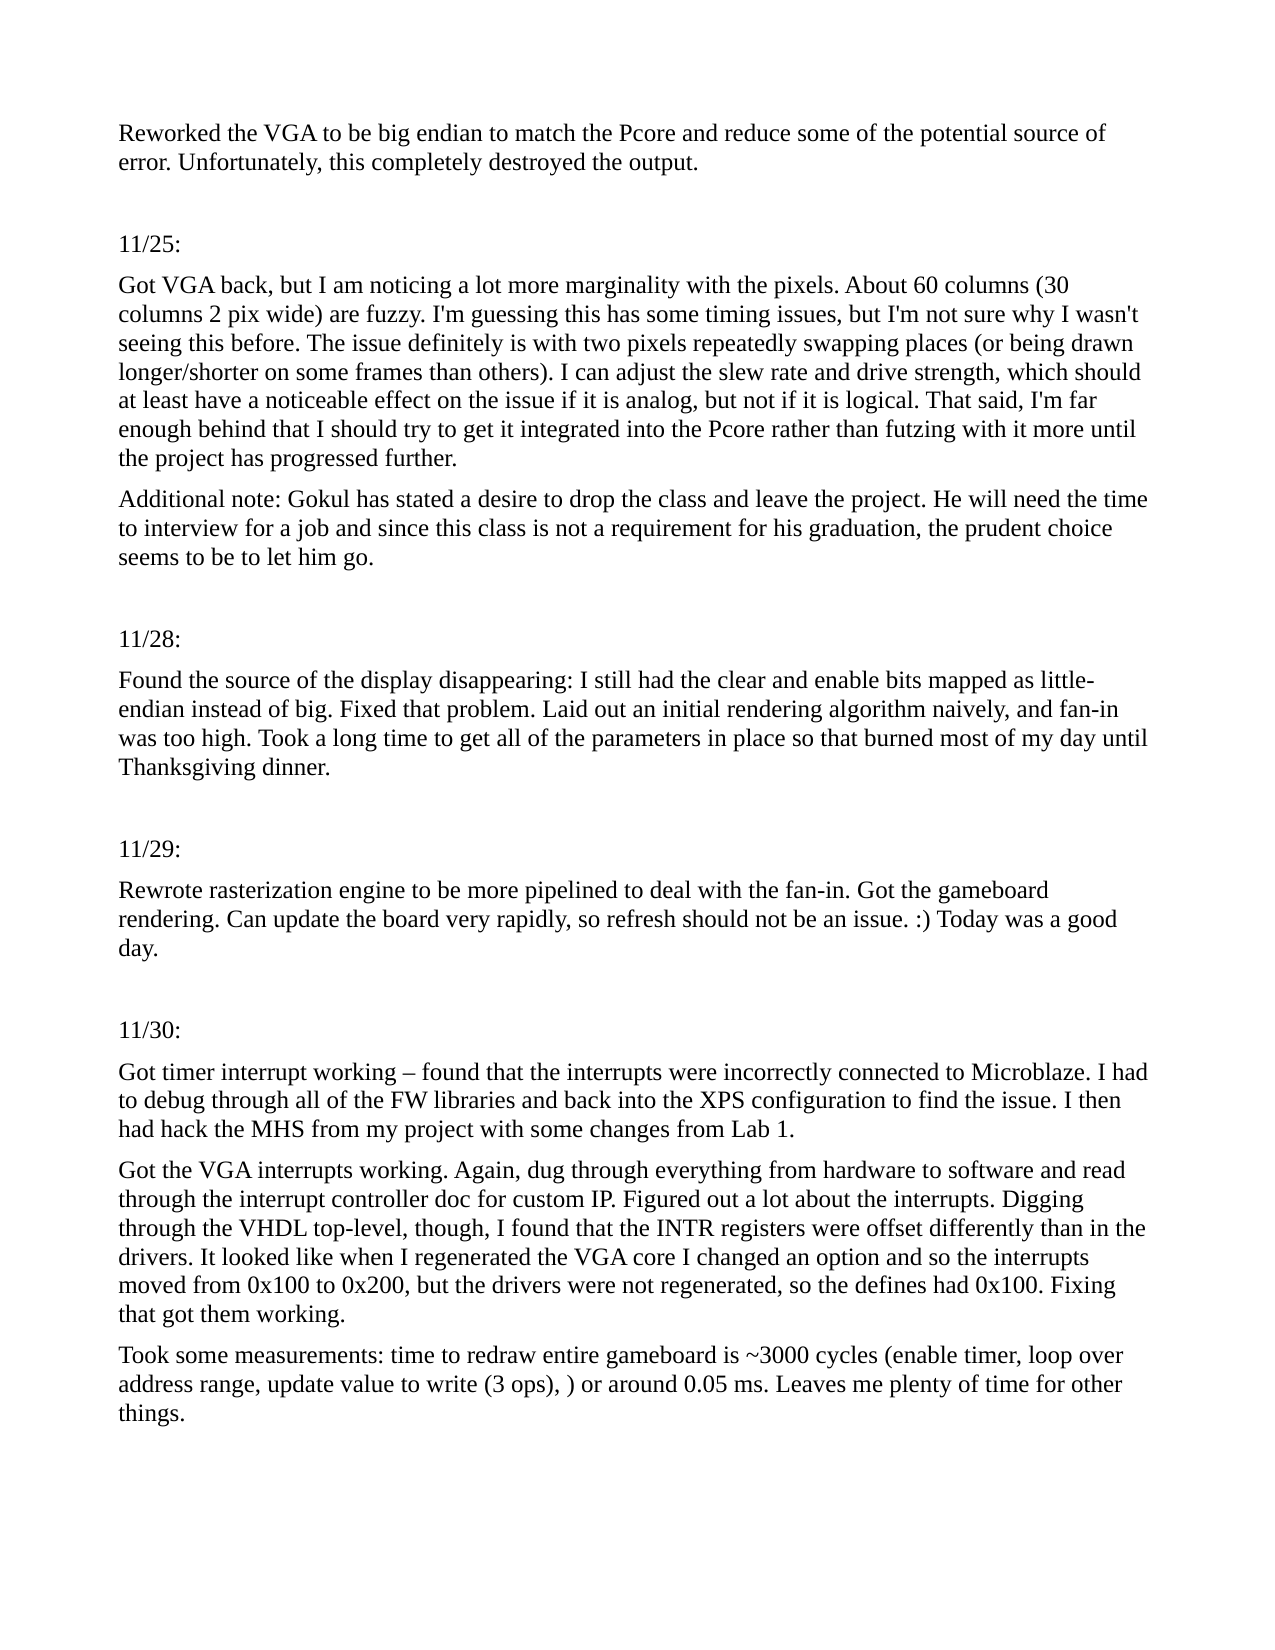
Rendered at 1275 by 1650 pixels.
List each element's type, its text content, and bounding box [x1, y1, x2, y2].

text 11/28: [118, 624, 1157, 653]
text Got VGA back, but I am noticing a lot more marginality with the pixels. About 60 columns (30 columns 2 pix wide) are fuzzy. I'm guessing this has some timing issues, but I'm not sure why I wasn't seeing this before. The issue definitely is with two pixels repeatedly swapping places (or being drawn longer/shorter on some frames than others). I can adjust the slew rate and drive strength, which should at least have a noticeable effect on the issue if it is analog, but not if it is logical. That said, I'm far enough behind that I should try to get it integrated into the Pcore rather than futzing with it more until the project has progressed further. [118, 271, 1157, 472]
text Rewrote rasterization engine to be more pipelined to deal with the fan-in. Got the gameboard rendering. Can update the board very rapidly, so refresh should not be an issue. :) Today was a good day. [118, 876, 1157, 962]
text Found the source of the display disappearing: I still had the clear and enable bits mapped as little-endian instead of big. Fixed that problem. Laid out an initial rendering algorithm naively, and fan-in was too high. Took a long time to get all of the parameters in place so that burned most of my day until Thanksgiving dinner. [118, 666, 1157, 781]
text 11/29: [118, 834, 1157, 863]
text Got the VGA interrupts working. Again, dug through everything from hardware to software and read through the interrupt controller doc for custom IP. Figured out a lot about the interrupts. Digging through the VHDL top-level, though, I found that the INTR registers were offset differently than in the drivers. It looked like when I regenerated the VGA core I changed an option and so the interrupts moved from 0x100 to 0x200, but the drivers were not regenerated, so the defines had 0x100. Fixing that got them working. [118, 1156, 1157, 1328]
text Additional note: Gokul has stated a desire to drop the class and leave the project. He will need the time to interview for a job and since this class is not a requirement for his graduation, the prudent choice seems to be to let him go. [118, 484, 1157, 571]
text 11/30: [118, 1016, 1157, 1044]
text Took some measurements: time to redraw entire gameboard is ~3000 cycles (enable timer, loop over address range, update value to write (3 ops), ) or around 0.05 ms. Leaves me plenty of time for other things. [118, 1341, 1157, 1427]
text Got timer interrupt working – found that the interrupts were incorrectly connected to Microblaze. I had to debug through all of the FW libraries and back into the XPS configuration to find the issue. I then had hack the MHS from my project with some changes from Lab 1. [118, 1057, 1157, 1143]
text 11/25: [118, 229, 1157, 258]
text Reworked the VGA to be big endian to match the Pcore and reduce some of the potential source of error. Unfortunately, this completely destroyed the output. [118, 118, 1157, 176]
